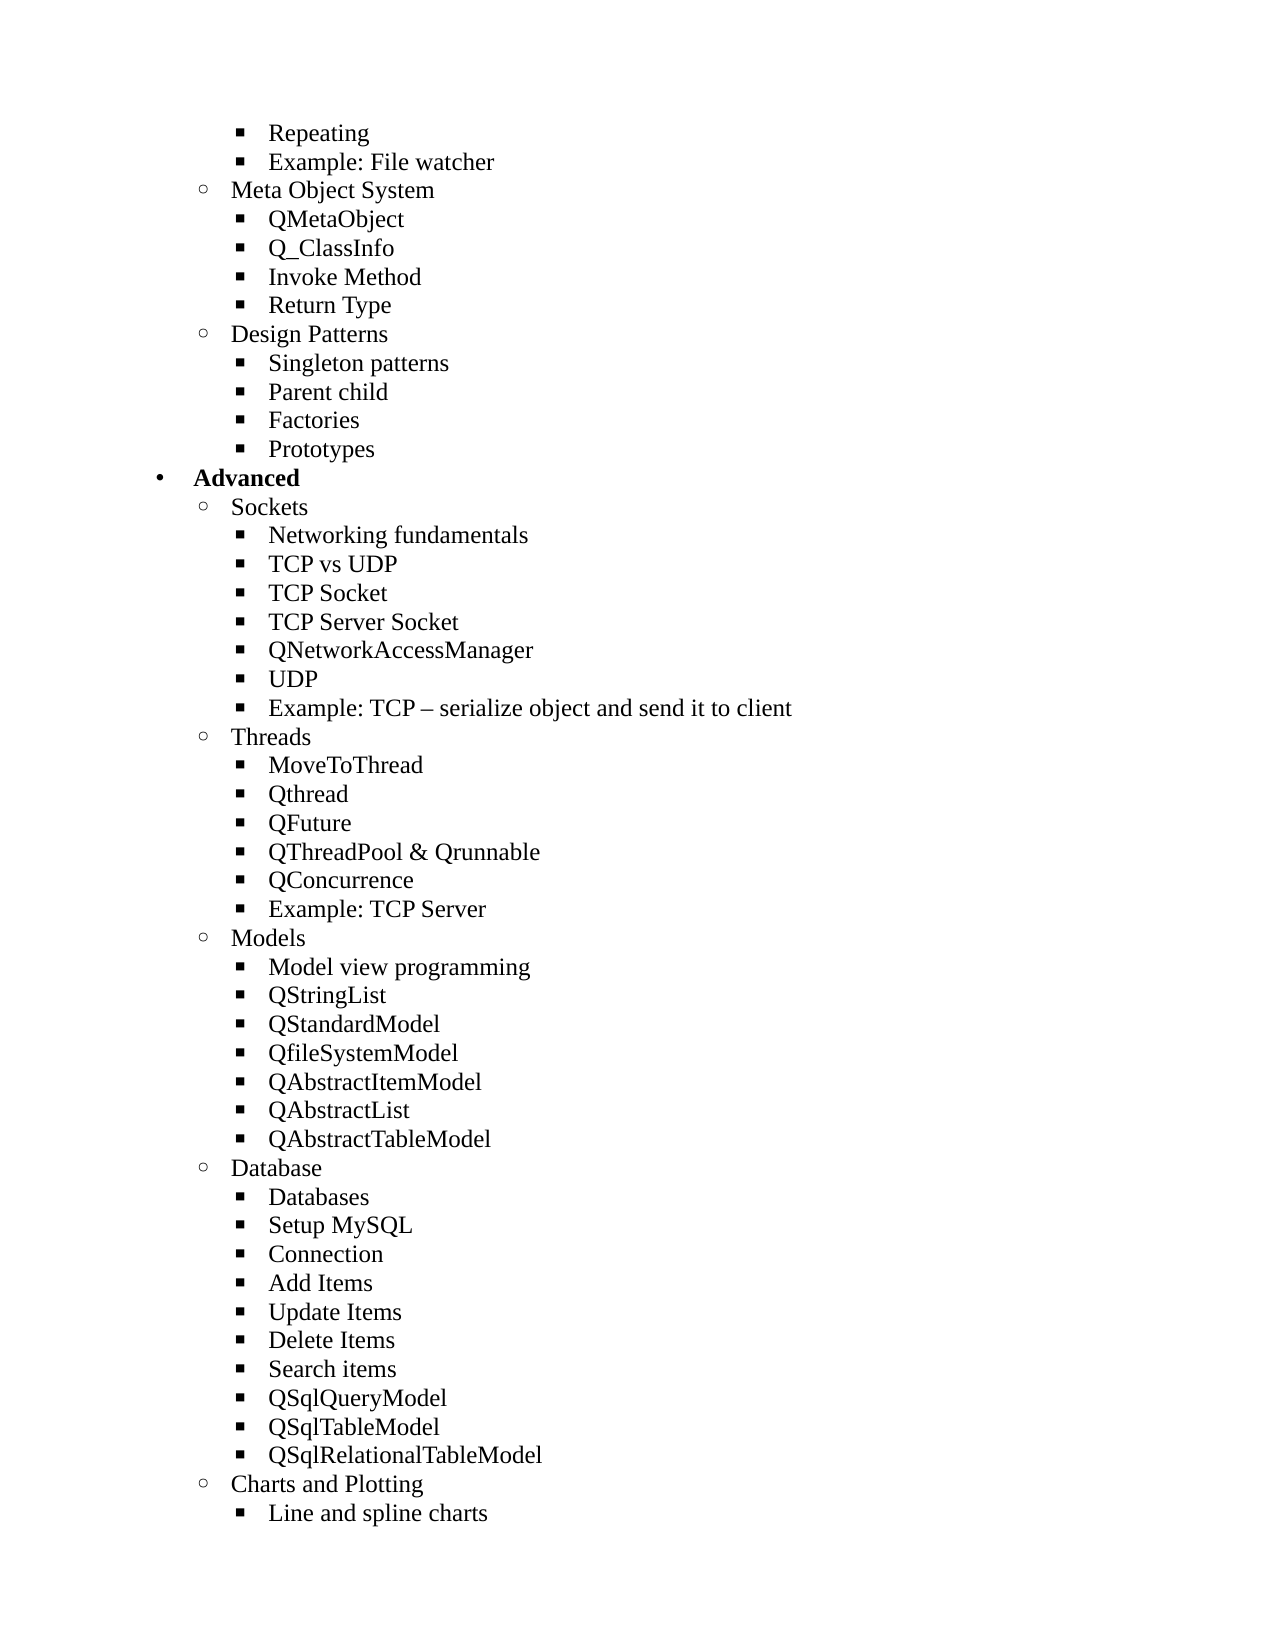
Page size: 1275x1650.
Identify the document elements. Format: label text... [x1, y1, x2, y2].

list UDP [231, 664, 1157, 693]
list QSqlRelationalTableModel [231, 1441, 1157, 1469]
list QAbstractList [231, 1096, 1157, 1124]
list TCP Server Socket [231, 607, 1157, 636]
list QAbstractTableModel [231, 1124, 1157, 1153]
list Prototypes [231, 434, 1157, 463]
list QFuture [231, 808, 1157, 837]
list Networking fundamentals [231, 521, 1157, 549]
list Repeating [231, 118, 1157, 147]
list QNetworkAccessManager [231, 636, 1157, 664]
list QThreadPool & Qrunnable [231, 837, 1157, 866]
list Models [193, 923, 1157, 952]
list Example: TCP – serialize object and send it to client [231, 693, 1157, 722]
list Example: File watcher [231, 147, 1157, 176]
list Model view programming [231, 952, 1157, 981]
list Example: TCP Server [231, 894, 1157, 923]
list QSqlQueryModel [231, 1383, 1157, 1412]
list Meta Object System [193, 176, 1157, 204]
list QMetaObject [231, 204, 1157, 233]
list QSqlTableModel [231, 1412, 1157, 1441]
list Line and spline charts [231, 1498, 1157, 1527]
list QStringList [231, 981, 1157, 1009]
list Connection [231, 1239, 1157, 1268]
list TCP Socket [231, 578, 1157, 607]
list QfileSystemModel [231, 1038, 1157, 1067]
list Singleton patterns [231, 348, 1157, 377]
list Charts and Plotting [193, 1469, 1157, 1498]
list Factories [231, 406, 1157, 434]
list Setup MySQL [231, 1211, 1157, 1239]
list MoveToThread [231, 751, 1157, 779]
list Databases [231, 1182, 1157, 1211]
list Add Items [231, 1268, 1157, 1297]
list Design Patterns [193, 319, 1157, 348]
list Advanced [156, 463, 1157, 492]
list Q_ClassInfo [231, 233, 1157, 262]
list Database [193, 1153, 1157, 1182]
list QStandardModel [231, 1009, 1157, 1038]
list Parent child [231, 377, 1157, 406]
list Sockets [193, 492, 1157, 521]
list Invoke Method [231, 262, 1157, 291]
list Update Items [231, 1297, 1157, 1326]
list Delete Items [231, 1326, 1157, 1354]
list Search items [231, 1354, 1157, 1383]
list TCP vs UDP [231, 549, 1157, 578]
list QConcurrence [231, 866, 1157, 894]
list Threads [193, 722, 1157, 751]
list Return Type [231, 291, 1157, 319]
list Qthread [231, 779, 1157, 808]
list QAbstractItemModel [231, 1067, 1157, 1096]
